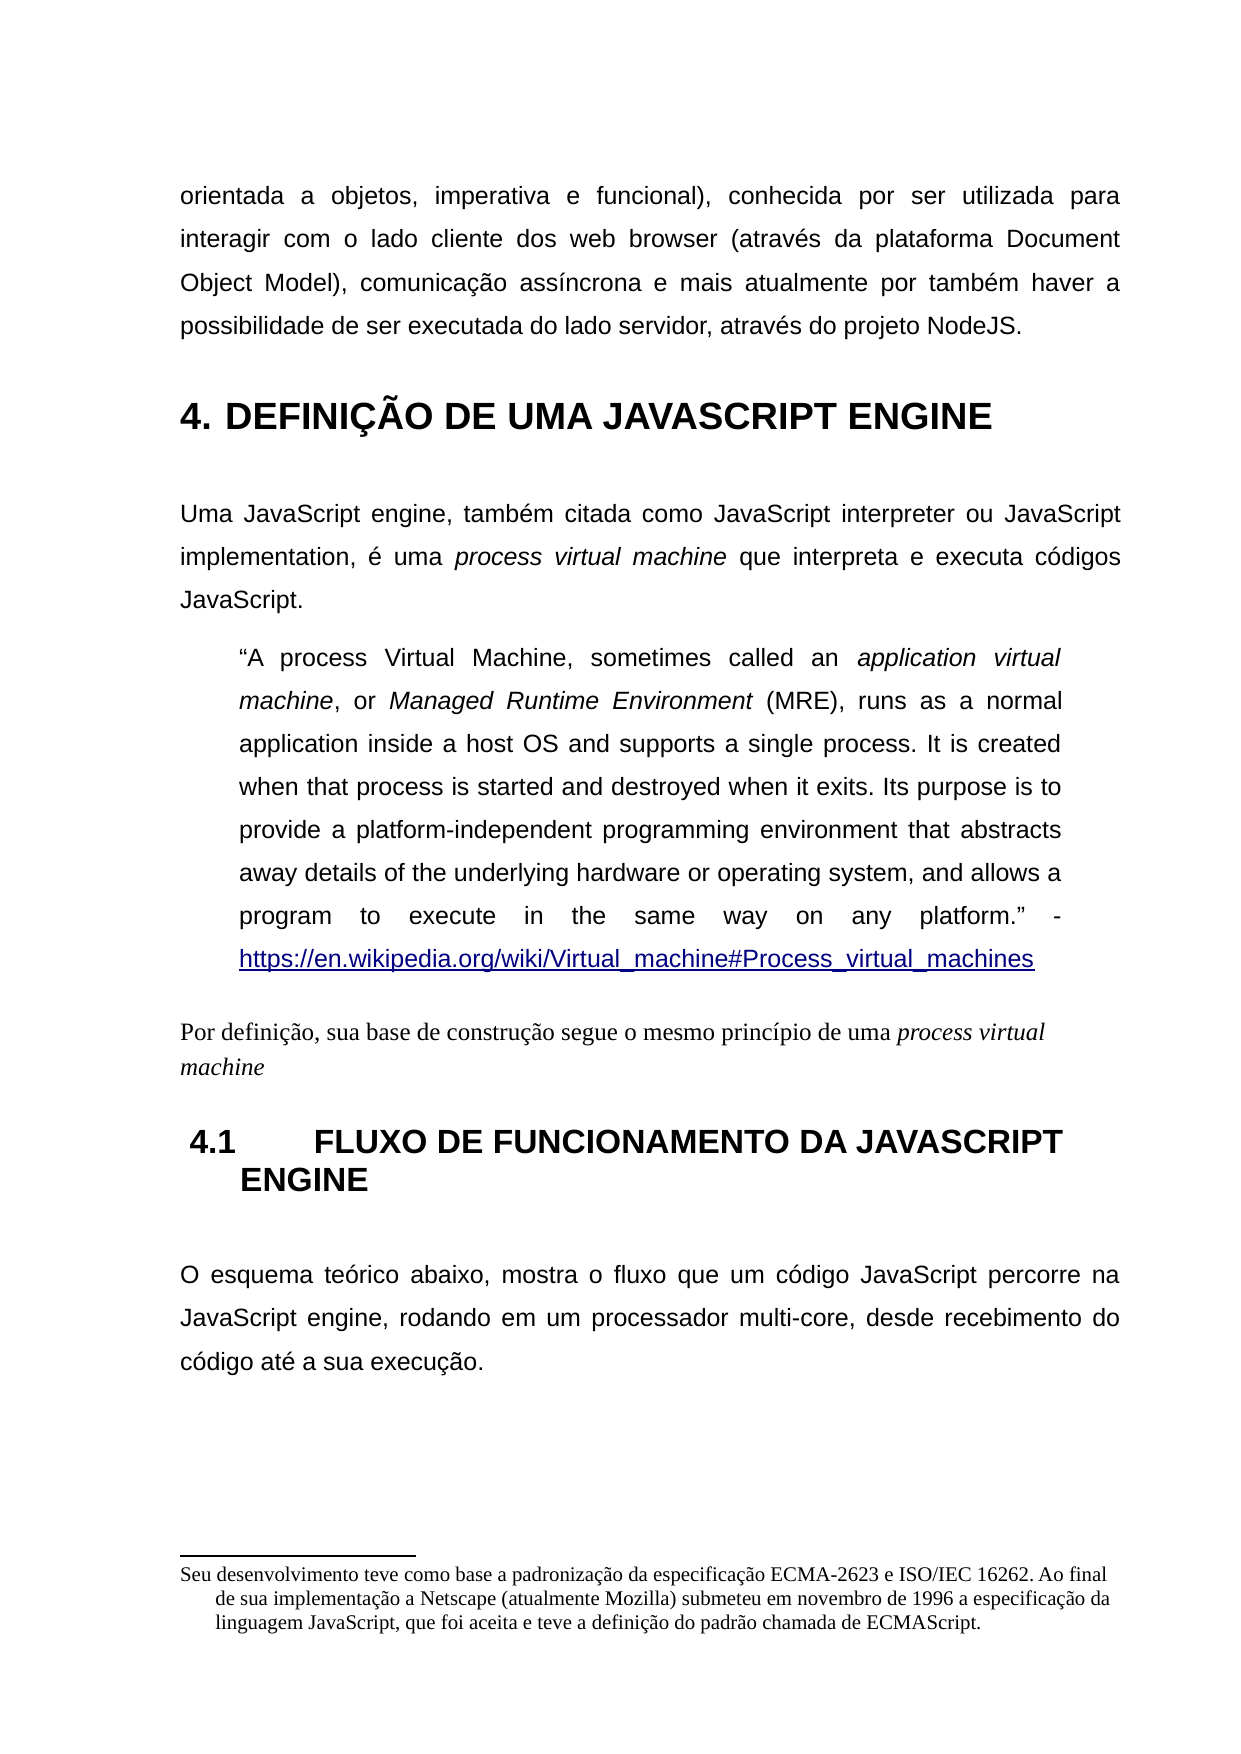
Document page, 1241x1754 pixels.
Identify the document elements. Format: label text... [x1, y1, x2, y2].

text orientada a objetos, imperativa e funcional), conhecida por ser utilizada para interagir com o lado cliente dos web browser (através da plataforma Document Object Model), comunicação assíncrona e mais atualmente por também haver a possibilidade de ser executada do lado servidor, através do projeto NodeJS. [180, 181, 1122, 339]
text Uma JavaScript engine, também citada como JavaScript interpreter ou JavaScript implementation, é uma process virtual machine que interpreta e executa códigos JavaScript. [180, 499, 1122, 614]
subtitle FLUXO DE FUNCIONAMENTO DA JAVASCRIPT ENGINE [180, 1121, 1122, 1199]
text Por definição, sua base de construção segue o mesmo princípio de uma process virtual machine [180, 1017, 1122, 1080]
subtitle DEFINIÇÃO DE UMA JAVASCRIPT ENGINE [180, 393, 1122, 437]
text Seu desenvolvimento teve como base a padronização da especificação ECMA-2623 e ISO/IEC 16262. Ao final de sua implementação a Netscape (atualmente Mozilla) submeteu em novembro de 1996 a especificação da linguagem JavaScript, que foi aceita e teve a definição do padrão chamada de ECMAScript. [180, 1562, 1122, 1634]
text “A process Virtual Machine, sometimes called an application virtual machine, or Managed Runtime Environment (MRE), runs as a normal application inside a host OS and supports a single process. It is created when that process is started and destroyed when it exits. Its purpose is to provide a platform-independent programming environment that abstracts away details of the underlying hardware or operating system, and allows a program to execute in the same way on any platform.” - https://en.wikipedia.org/wiki/Virtual_machine#Process_virtual_machines [239, 643, 1063, 973]
text O esquema teórico abaixo, mostra o fluxo que um código JavaScript percorre na JavaScript engine, rodando em um processador multi-core, desde recebimento do código até a sua execução. [180, 1260, 1122, 1375]
